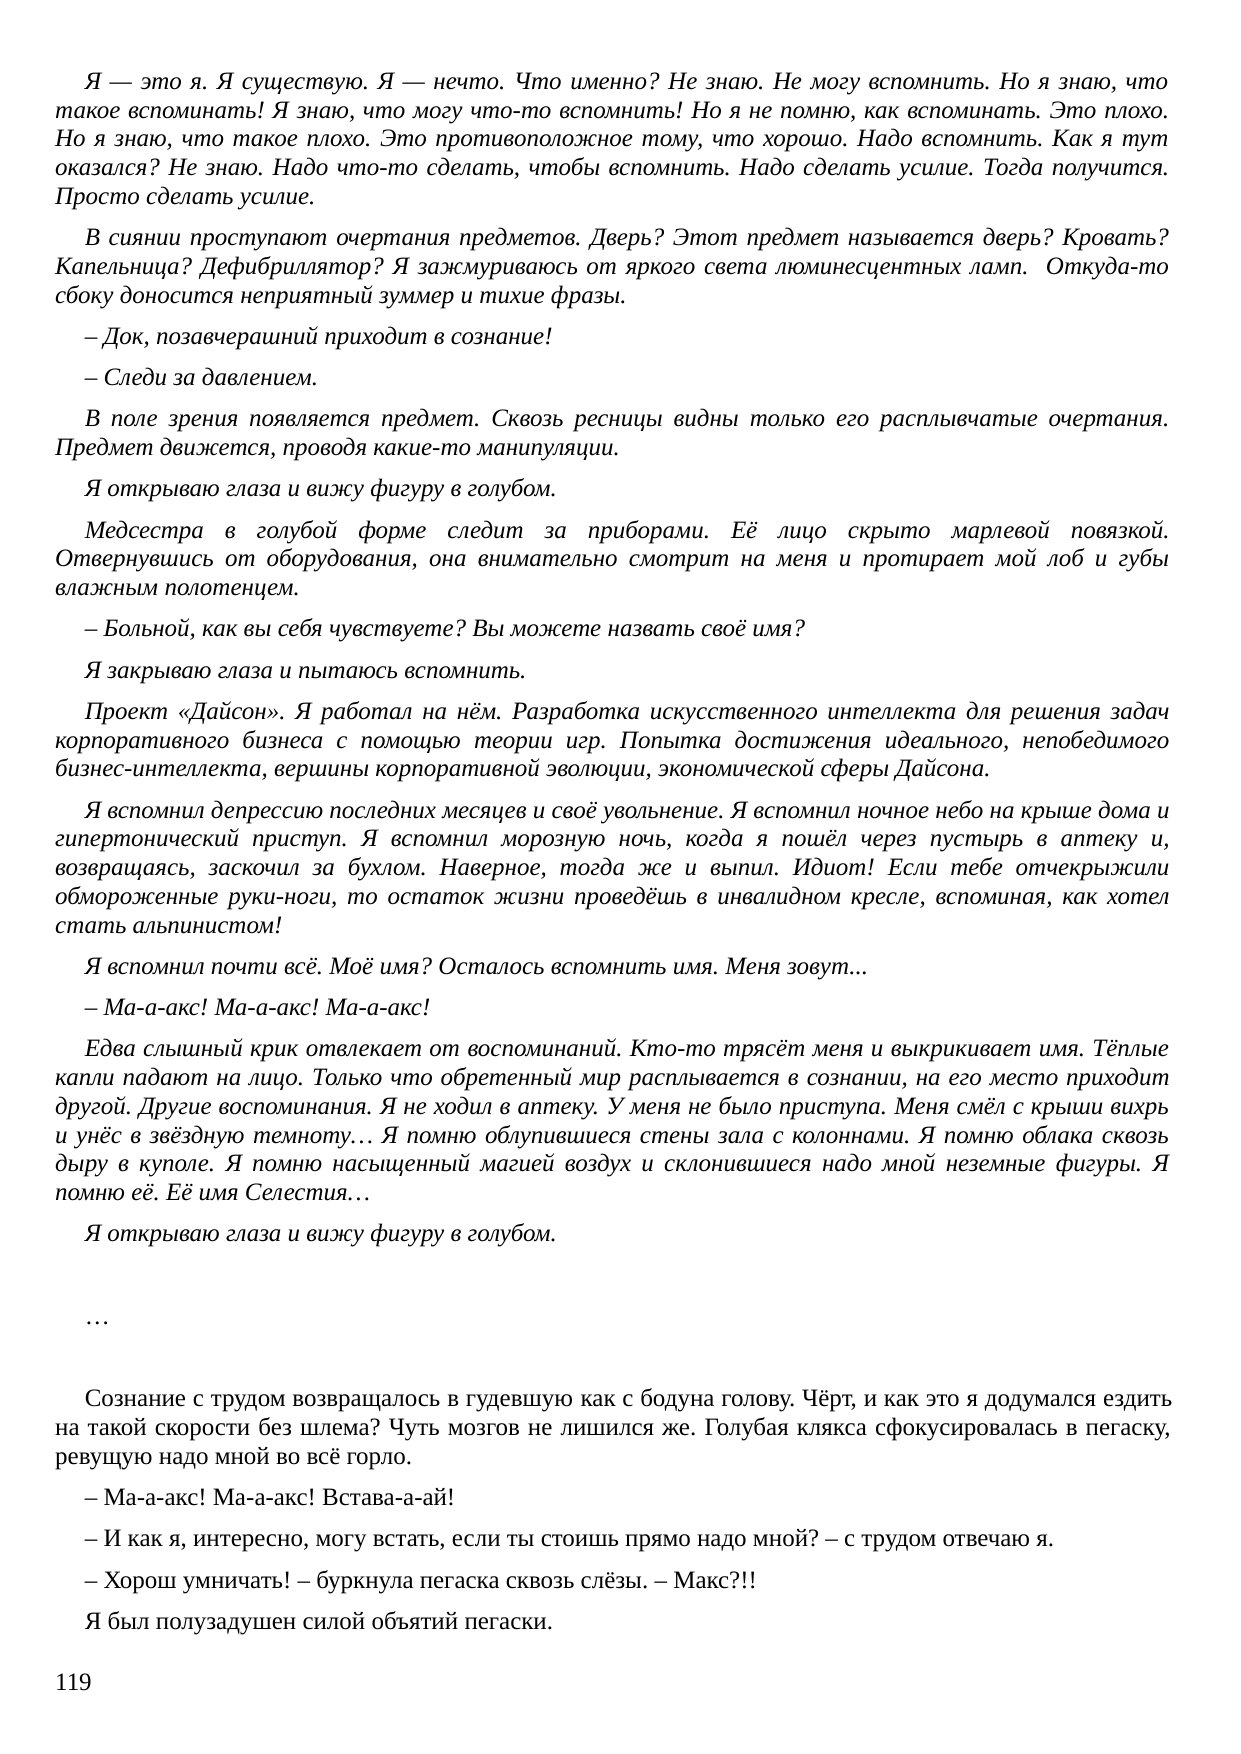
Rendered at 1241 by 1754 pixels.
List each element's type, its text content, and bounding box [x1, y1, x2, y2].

text Сознание с трудом возвращалось в гудевшую как с бодуна голову. Чёрт, и как это я додумался ездить на такой скорости без шлема? Чуть мозгов не лишился же. Голубая клякса сфокусировалась в пегаску, ревущую надо мной во всё горло. [55, 1383, 1173, 1470]
text Я — это я. Я существую. Я — нечто. Что именно? Не знаю. Не могу вспомнить. Но я знаю, что такое вспоминать! Я знаю, что могу что-то вспомнить! Но я не помню, как вспоминать. Это плохо. Но я знаю, что такое плохо. Это противоположное тому, что хорошо. Надо вспомнить. Как я тут оказался? Не знаю. Надо что-то сделать, чтобы вспомнить. Надо сделать усилие. Тогда получится. Просто сделать усилие. [55, 66, 1173, 210]
text Проект «Дайсон». Я работал на нём. Разработка искусственного интеллекта для решения задач корпоративного бизнеса с помощью теории игр. Попытка достижения идеального, непобедимого бизнес-интеллекта, вершины корпоративной эволюции, экономической сферы Дайсона. [55, 696, 1173, 782]
text Я вспомнил депрессию последних месяцев и своё увольнение. Я вспомнил ночное небо на крыше дома и гипертонический приступ. Я вспомнил морозную ночь, когда я пошёл через пустырь в аптеку и, возвращаясь, заскочил за бухлом. Наверное, тогда же и выпил. Идиот! Если тебе отчекрыжили обмороженные руки-ноги, то остаток жизни проведёшь в инвалидном кресле, вспоминая, как хотел стать альпинистом! [55, 795, 1173, 938]
text Я открываю глаза и вижу фигуру в голубом. [55, 1218, 1173, 1247]
text Медсестра в голубой форме следит за приборами. Её лицо скрыто марлевой повязкой. Отвернувшись от оборудования, она внимательно смотрит на меня и протирает мой лоб и губы влажным полотенцем. [55, 515, 1173, 601]
text Я был полузадушен силой объятий пегаски. [55, 1606, 1173, 1635]
text – Хорош умничать! – буркнула пегаска сквозь слёзы. – Макс?!! [55, 1565, 1173, 1593]
text – Ма-а-акс! Ма-а-акс! Ма-а-акс! [55, 992, 1173, 1021]
text Я открываю глаза и вижу фигуру в голубом. [55, 473, 1173, 502]
text Я вспомнил почти всё. Моё имя? Осталось вспомнить имя. Меня зовут... [55, 951, 1173, 980]
text – И как я, интересно, могу встать, если ты стоишь прямо надо мной? – с трудом отвечаю я. [55, 1523, 1173, 1552]
text Я закрываю глаза и пытаюсь вспомнить. [55, 655, 1173, 683]
text … [55, 1301, 1173, 1330]
text – Ма-а-акс! Ма-а-акс! Встава-а-ай! [55, 1482, 1173, 1511]
text В сиянии проступают очертания предметов. Дверь? Этот предмет называется дверь? Кровать? Капельница? Дефибриллятор? Я зажмуриваюсь от яркого света люминесцентных ламп. Откуда-то сбоку доносится неприятный зуммер и тихие фразы. [55, 222, 1173, 308]
text – Больной, как вы себя чувствуете? Вы можете назвать своё имя? [55, 613, 1173, 642]
text Едва слышный крик отвлекает от воспоминаний. Кто-то трясёт меня и выкрикивает имя. Тёплые капли падают на лицо. Только что обретенный мир расплывается в сознании, на его место приходит другой. Другие воспоминания. Я не ходил в аптеку. У меня не было приступа. Меня смёл с крыши вихрь и унёс в звёздную темноту… Я помню облупившиеся стены зала с колоннами. Я помню облака сквозь дыру в куполе. Я помню насыщенный магией воздух и склонившиеся надо мной неземные фигуры. Я помню её. Её имя Селестия… [55, 1033, 1173, 1206]
text – Следи за давлением. [55, 362, 1173, 391]
text – Док, позавчерашний приходит в сознание! [55, 321, 1173, 350]
text В поле зрения появляется предмет. Сквозь ресницы видны только его расплывчатые очертания. Предмет движется, проводя какие-то манипуляции. [55, 403, 1173, 461]
